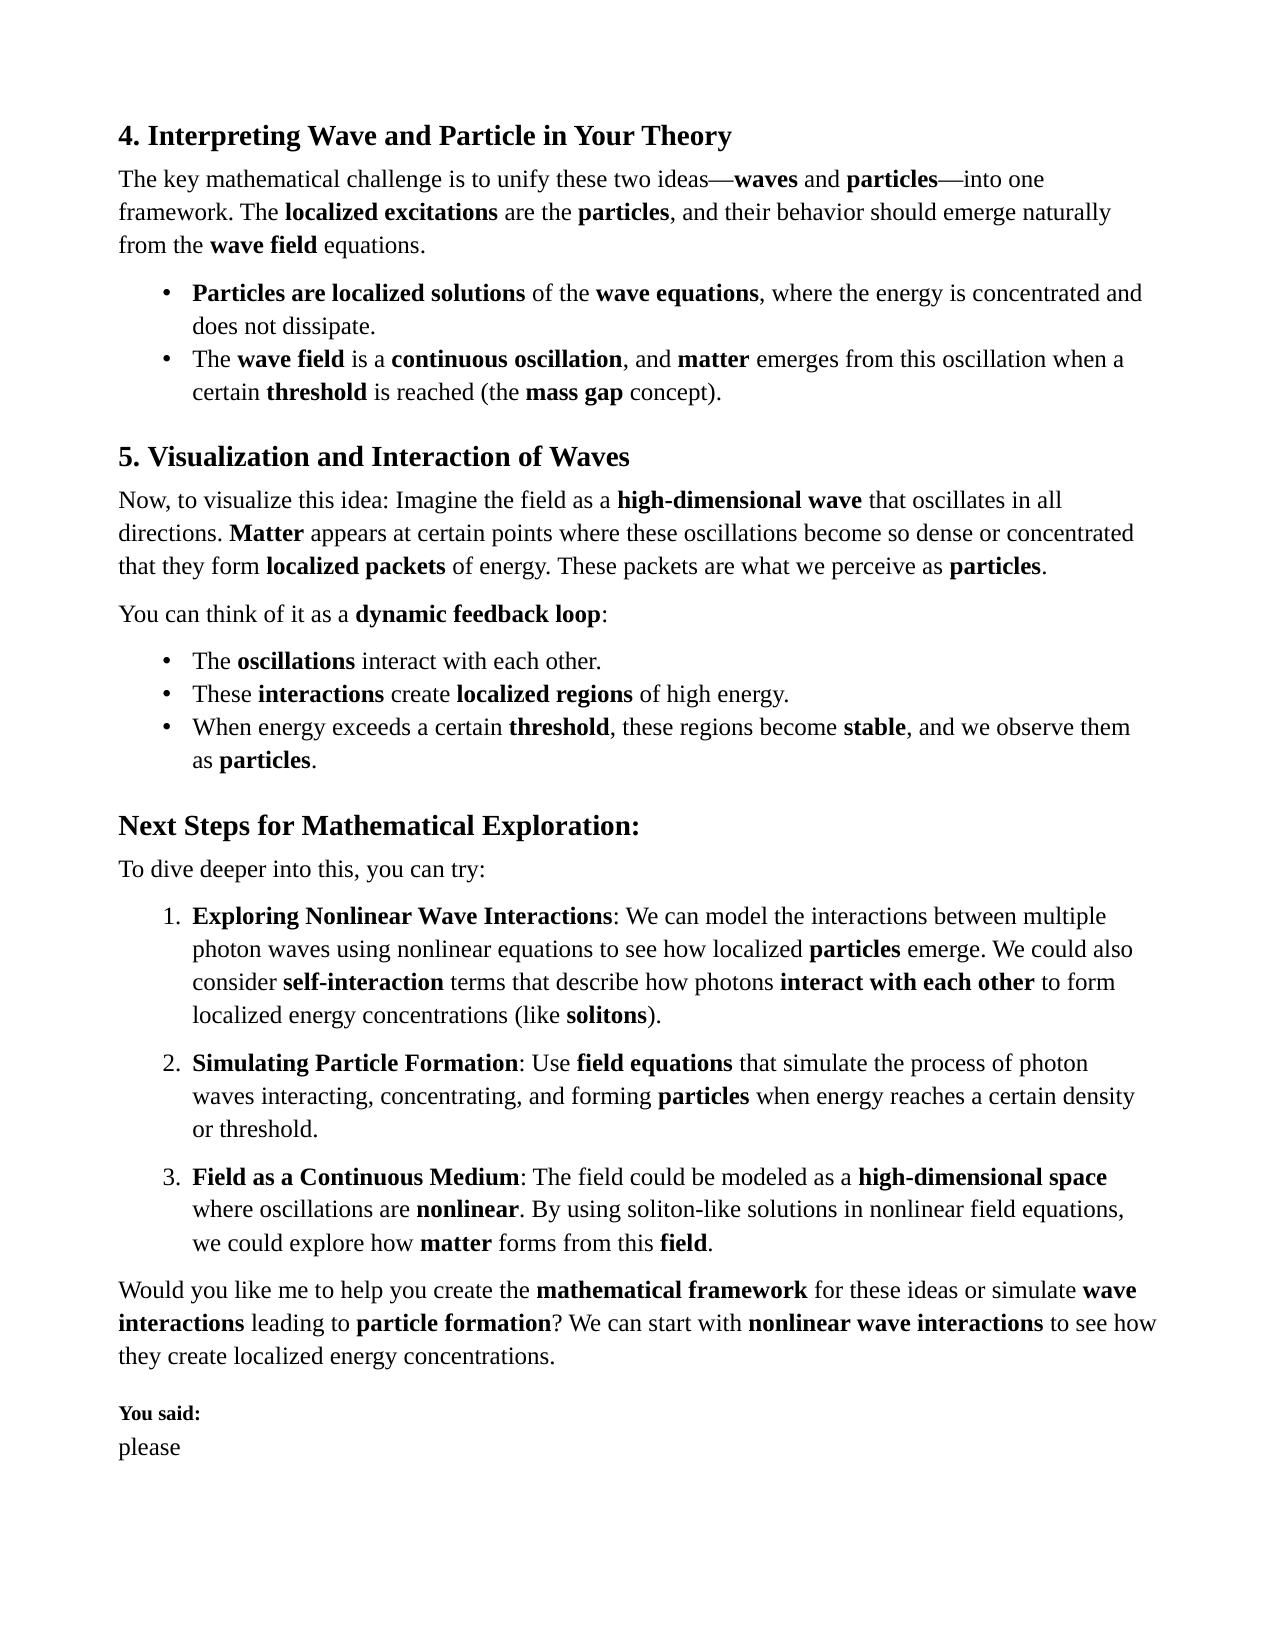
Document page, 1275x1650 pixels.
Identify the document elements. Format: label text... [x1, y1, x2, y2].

list When energy exceeds a certain threshold, these regions become stable, and we observe them as particles. [162, 712, 1157, 774]
subtitle Next Steps for Mathematical Exploration: [118, 808, 1157, 841]
list The wave field is a continuous oscillation, and matter emerges from this oscillation when a certain threshold is reached (the mass gap concept). [162, 344, 1157, 406]
subtitle You said: [118, 1401, 1157, 1425]
text You can think of it as a dynamic feedback loop: [118, 599, 1157, 627]
text The key mathematical challenge is to unify these two ideas—waves and particles—into one framework. The localized excitations are the particles, and their behavior should emerge naturally from the wave field equations. [118, 164, 1157, 259]
text please [118, 1432, 1157, 1460]
list Simulating Particle Formation: Use field equations that simulate the process of photon waves interacting, concentrating, and forming particles when energy reaches a certain density or threshold. [162, 1048, 1157, 1143]
list Field as a Continuous Medium: The field could be modeled as a high-dimensional space where oscillations are nonlinear. By using soliton-like solutions in nonlinear field equations, we could explore how matter forms from this field. [162, 1162, 1157, 1256]
text To dive deeper into this, you can try: [118, 854, 1157, 882]
text Now, to visualize this idea: Imagine the field as a high-dimensional wave that oscillates in all directions. Matter appears at certain points where these oscillations become so dense or concentrated that they form localized packets of energy. These packets are what we perceive as particles. [118, 485, 1157, 580]
list These interactions create localized regions of high energy. [162, 679, 1157, 708]
list The oscillations interact with each other. [162, 646, 1157, 675]
list Particles are localized solutions of the wave equations, where the energy is concentrated and does not dissipate. [162, 278, 1157, 339]
subtitle 4. Interpreting Wave and Particle in Your Theory [118, 118, 1157, 152]
subtitle 5. Visualization and Interaction of Waves [118, 439, 1157, 473]
list Exploring Nonlinear Wave Interactions: We can model the interactions between multiple photon waves using nonlinear equations to see how localized particles emerge. We could also consider self-interaction terms that describe how photons interact with each other to form localized energy concentrations (like solitons). [162, 901, 1157, 1029]
text Would you like me to help you create the mathematical framework for these ideas or simulate wave interactions leading to particle formation? We can start with nonlinear wave interactions to see how they create localized energy concentrations. [118, 1275, 1157, 1370]
